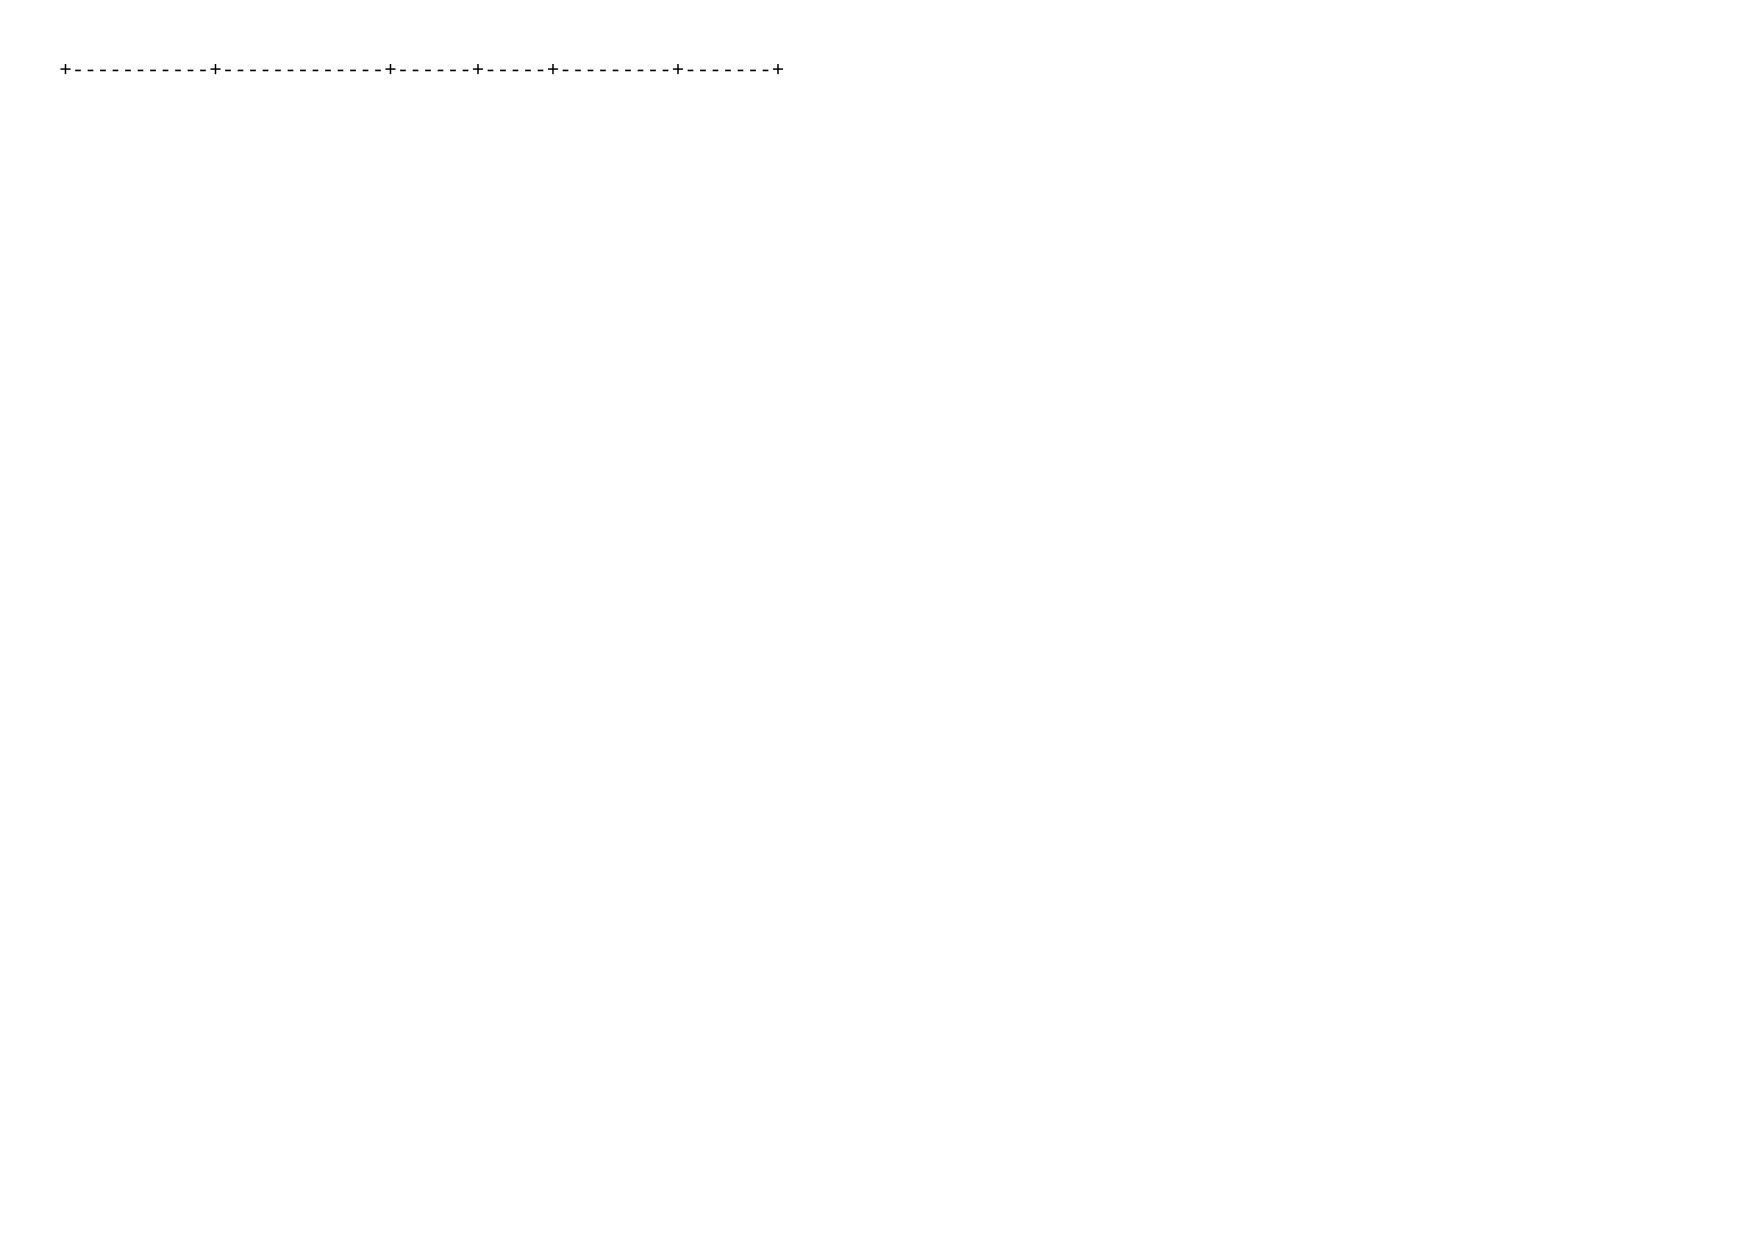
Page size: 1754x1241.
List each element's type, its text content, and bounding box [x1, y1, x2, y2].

text +-----------+-------------+------+-----+---------+-------+ [59, 59, 1695, 83]
